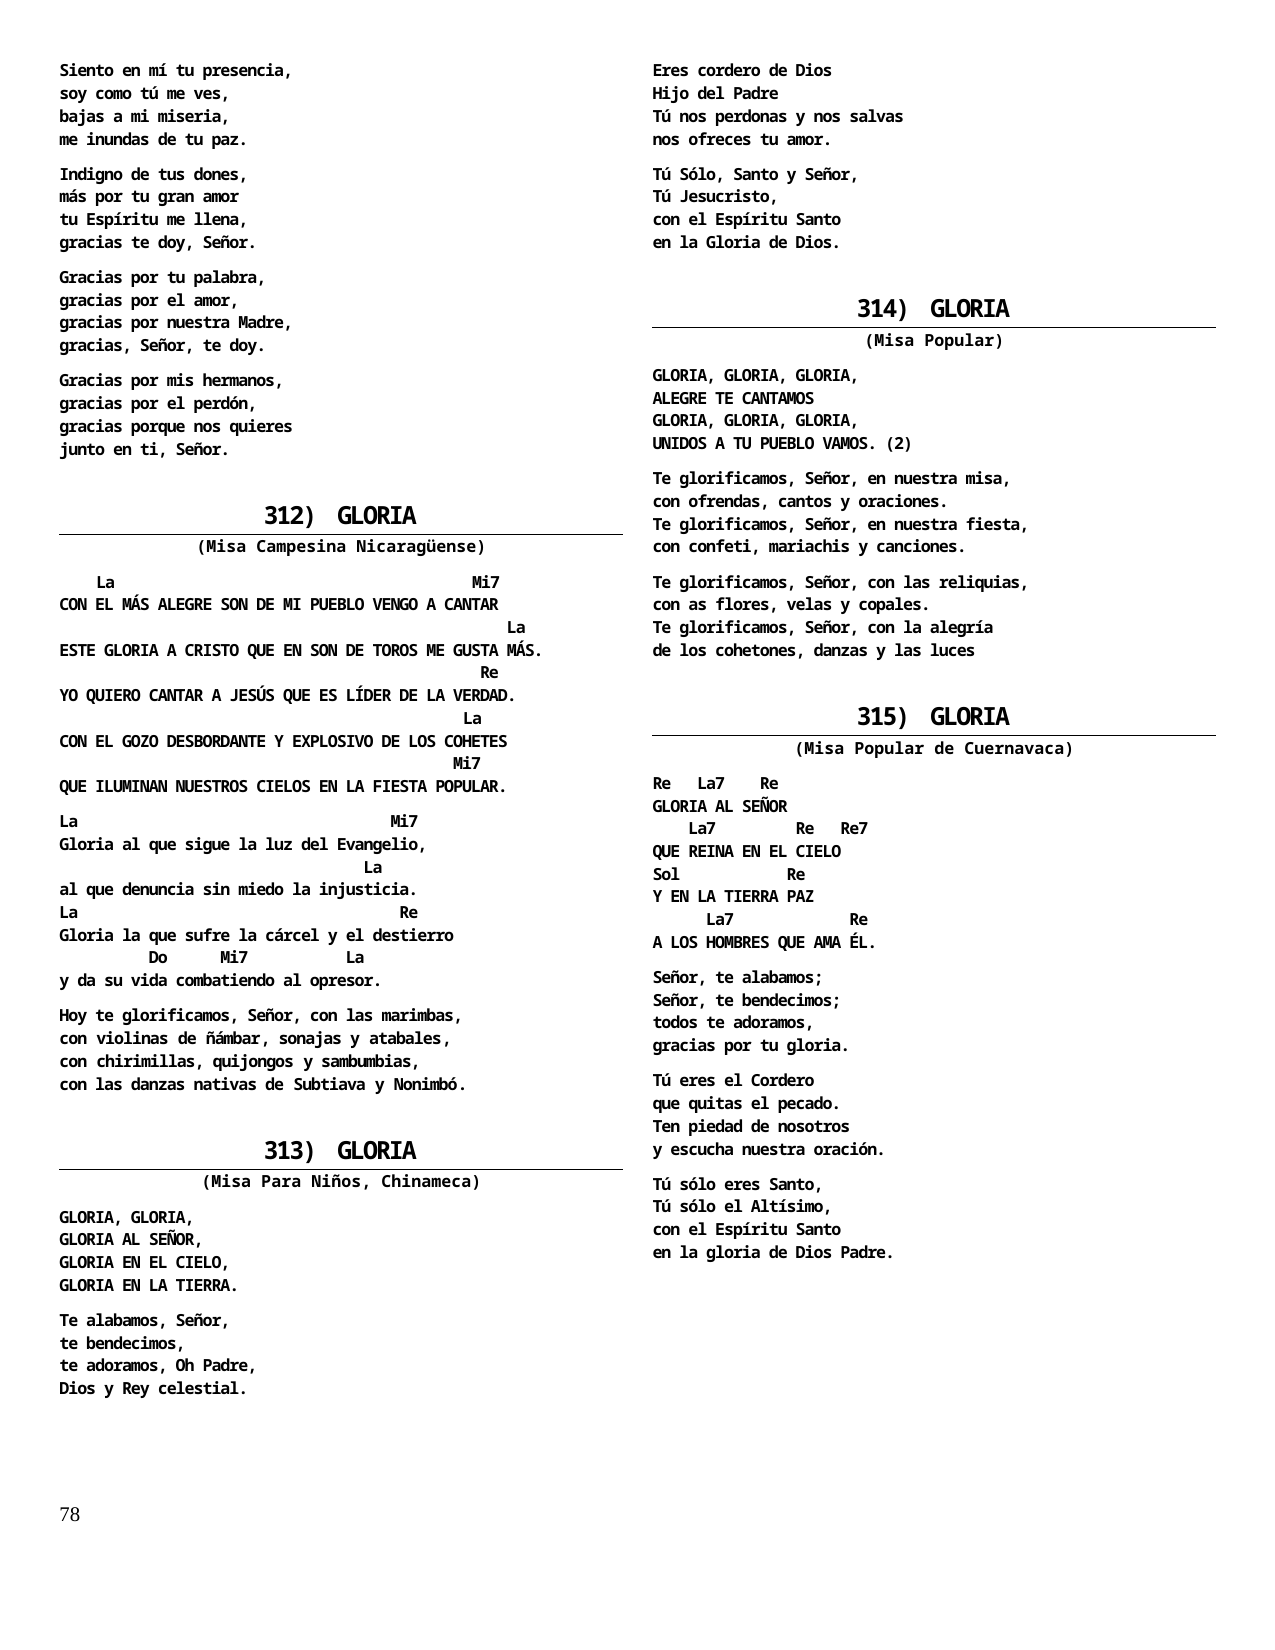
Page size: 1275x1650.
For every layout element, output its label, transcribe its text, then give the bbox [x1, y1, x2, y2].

text Re La7 Re GLORIA AL SEÑOR La7 Re Re7 QUE REINA EN EL CIELO Sol Re Y EN LA TIERRA PAZ La7 Re A LOS HOMBRES QUE AMA ÉL. [652, 772, 1216, 953]
text (Misa Popular de Cuernavaca) [652, 736, 1216, 759]
text Te alabamos, Señor, te bendecimos, te adoramos, Oh Padre, Dios y Rey celestial. [59, 1309, 623, 1399]
text Gracias por mis hermanos, gracias por el perdón, gracias porque nos quieres junto en ti, Señor. [59, 369, 623, 460]
text Te glorificamos, Señor, con las reliquias, con as flores, velas y copales. Te glorificamos, Señor, con la alegría de los cohetones, danzas y las luces [652, 570, 1216, 661]
text Siento en mí tu presencia, soy como tú me ves, bajas a mi miseria, me inundas de tu paz. [59, 59, 623, 150]
subtitle Gloria [59, 1132, 623, 1169]
subtitle Gloria [59, 497, 623, 534]
text Te glorificamos, Señor, en nuestra misa, con ofrendas, cantos y oraciones. Te glorificamos, Señor, en nuestra fiesta, con confeti, mariachis y canciones. [652, 467, 1216, 558]
text (Misa Campesina Nicaragüense) [59, 535, 623, 558]
text (Misa Popular) [652, 328, 1216, 351]
text Gracias por tu palabra, gracias por el amor, gracias por nuestra Madre, gracias, Señor, te doy. [59, 266, 623, 357]
text GLORIA, GLORIA, GLORIA, ALEGRE TE CANTAMOS GLORIA, GLORIA, GLORIA, UNIDOS A TU PUEBLO VAMOS. (2) [652, 364, 1216, 454]
text (Misa Para Niños, Chinameca) [59, 1170, 623, 1193]
subtitle Gloria [652, 291, 1216, 327]
text Hoy te glorificamos, Señor, con las marimbas, con violinas de ñámbar, sonajas y atabales, con chirimillas, quijongos y sambumbias, con las danzas nativas de Subtiava y Nonimbó. [59, 1004, 623, 1095]
text La Mi7 Gloria al que sigue la luz del Evangelio, La al que denuncia sin miedo la injusticia. La Re Gloria la que sufre la cárcel y el destierro Do Mi7 La y da su vida combatiendo al opresor. [59, 810, 623, 992]
subtitle Gloria [652, 699, 1216, 735]
text Tú sólo eres Santo, Tú sólo el Altísimo, con el Espíritu Santo en la gloria de Dios Padre. [652, 1172, 1216, 1263]
text Tú Sólo, Santo y Señor, Tú Jesucristo, con el Espíritu Santo en la Gloria de Dios. [652, 162, 1216, 253]
text Señor, te alabamos; Señor, te bendecimos; todos te adoramos, gracias por tu gloria. [652, 966, 1216, 1057]
text GLORIA, GLORIA, GLORIA AL SEÑOR, GLORIA EN EL CIELO, GLORIA EN LA TIERRA. [59, 1205, 623, 1296]
text Indigno de tus dones, más por tu gran amor tu Espíritu me llena, gracias te doy, Señor. [59, 162, 623, 253]
text Tú eres el Cordero que quitas el pecado. Ten piedad de nosotros y escucha nuestra oración. [652, 1069, 1216, 1160]
text Eres cordero de Dios Hijo del Padre Tú nos perdonas y nos salvas nos ofreces tu amor. [652, 59, 1216, 150]
text La Mi7 CON EL MÁS ALEGRE SON DE MI PUEBLO VENGO A CANTAR La ESTE GLORIA A CRISTO QUE EN SON DE TOROS ME GUSTA MÁS. Re YO QUIERO CANTAR A JESÚS QUE ES LÍDER DE LA VERDAD. La CON EL GOZO DESBORDANTE Y EXPLOSIVO DE LOS COHETES Mi7 QUE ILUMINAN NUESTROS CIELOS EN LA FIESTA POPULAR. [59, 570, 623, 797]
